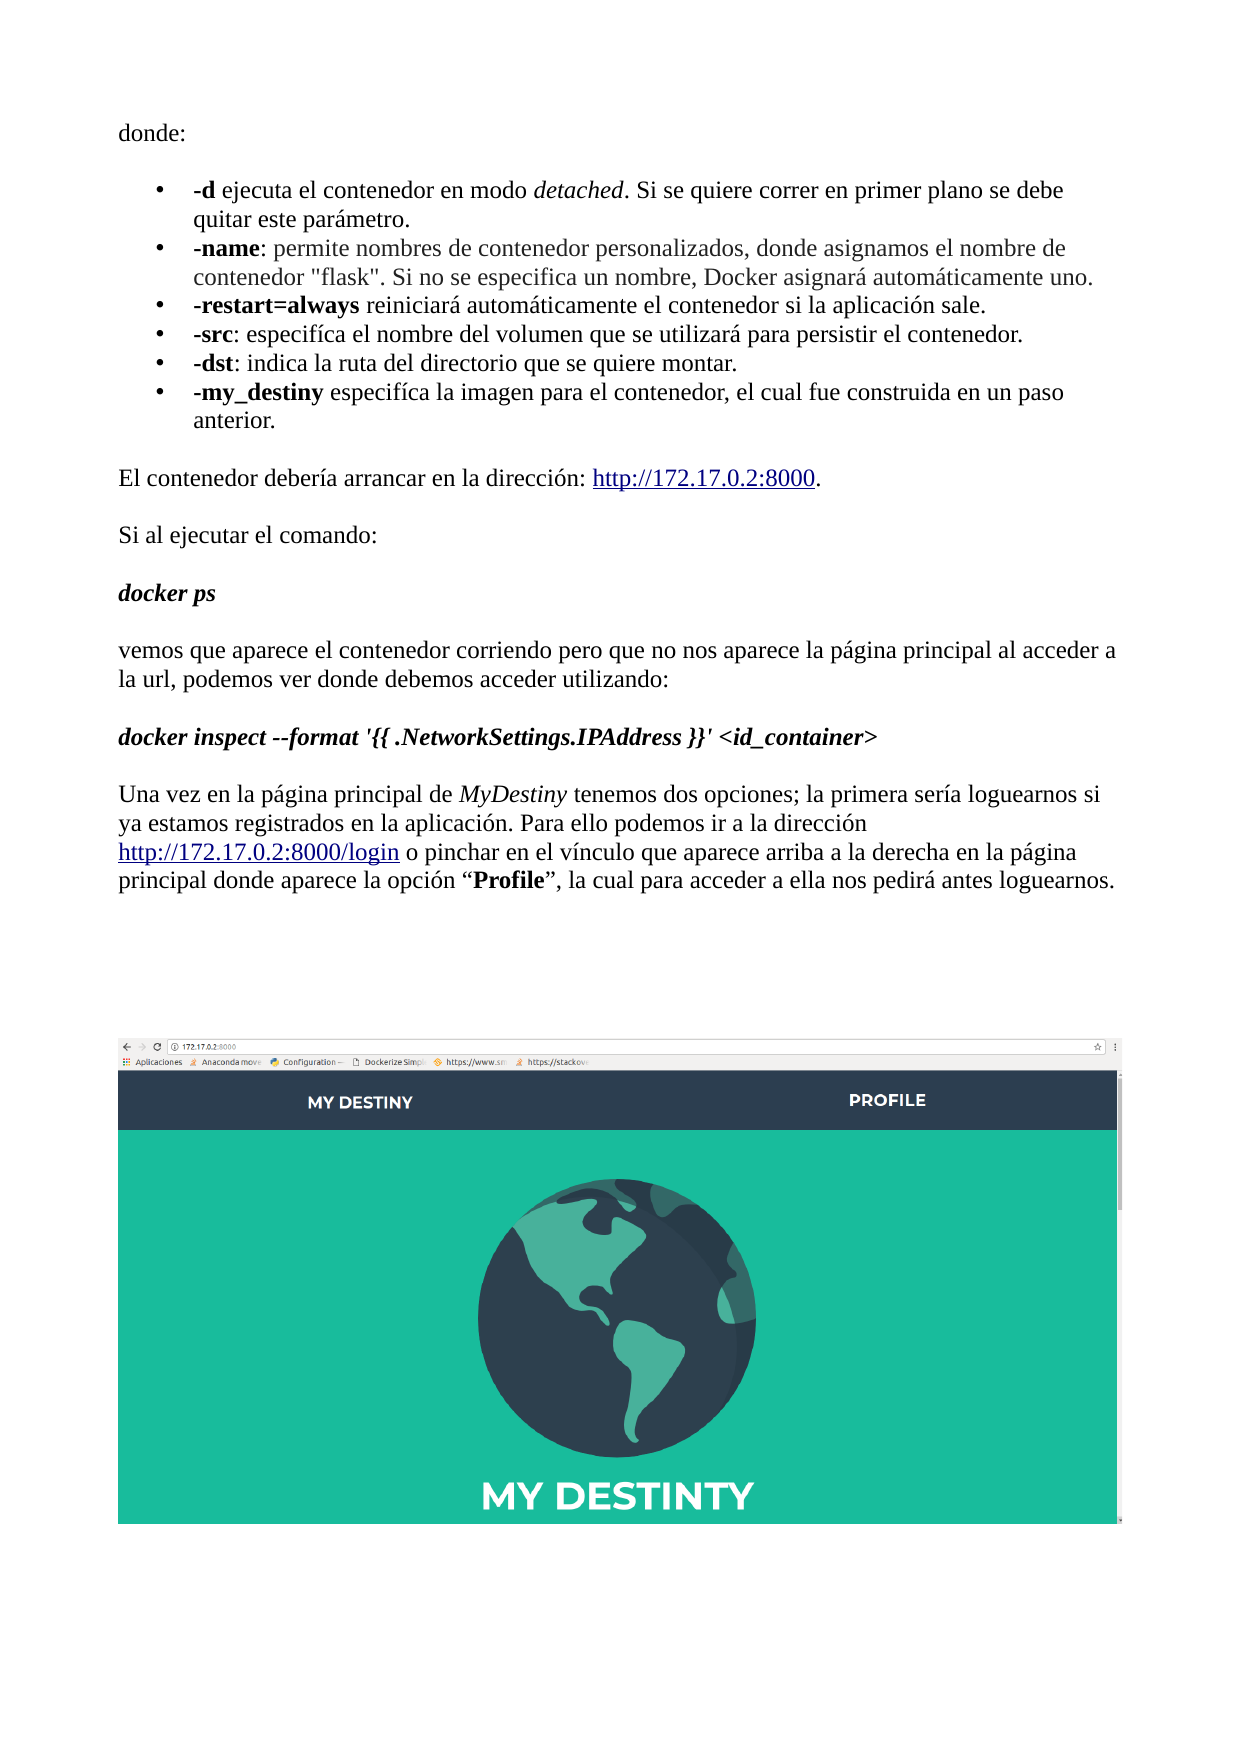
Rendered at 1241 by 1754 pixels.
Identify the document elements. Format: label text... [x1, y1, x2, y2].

text docker ps [118, 578, 1122, 607]
list -name: permite nombres de contenedor personalizados, donde asignamos el nombre de contenedor "flask". Si no se especifica un nombre, Docker asignará automáticamente uno. [156, 233, 1122, 291]
list -my_destiny especifíca la imagen para el contenedor, el cual fue construida en un paso anterior. [156, 377, 1122, 434]
text El contenedor debería arrancar en la dirección: http://172.17.0.2:8000. [118, 463, 1122, 492]
text docker inspect --format '{{ .NetworkSettings.IPAddress }}' <id_container> [118, 722, 1122, 751]
text donde: [118, 118, 1122, 147]
text Una vez en la página principal de MyDestiny tenemos dos opciones; la primera sería loguearnos si ya estamos registrados en la aplicación. Para ello podemos ir a la dirección http://172.17.0.2:8000/login o pinchar en el vínculo que aparece arriba a la derecha en la página principal donde aparece la opción “Profile”, la cual para acceder a ella nos pedirá antes loguearnos. [118, 779, 1122, 894]
list -src: especifíca el nombre del volumen que se utilizará para persistir el contenedor. [156, 319, 1122, 348]
text vemos que aparece el contenedor corriendo pero que no nos aparece la página principal al acceder a la url, podemos ver donde debemos acceder utilizando: [118, 636, 1122, 693]
list -d ejecuta el contenedor en modo detached. Si se quiere correr en primer plano se debe quitar este parámetro. [156, 176, 1122, 233]
list -restart=always reiniciará automáticamente el contenedor si la aplicación sale. [156, 291, 1122, 319]
list -dst: indica la ruta del directorio que se quiere montar. [156, 348, 1122, 377]
picture [118, 1038, 1123, 1524]
text Si al ejecutar el comando: [118, 521, 1122, 549]
